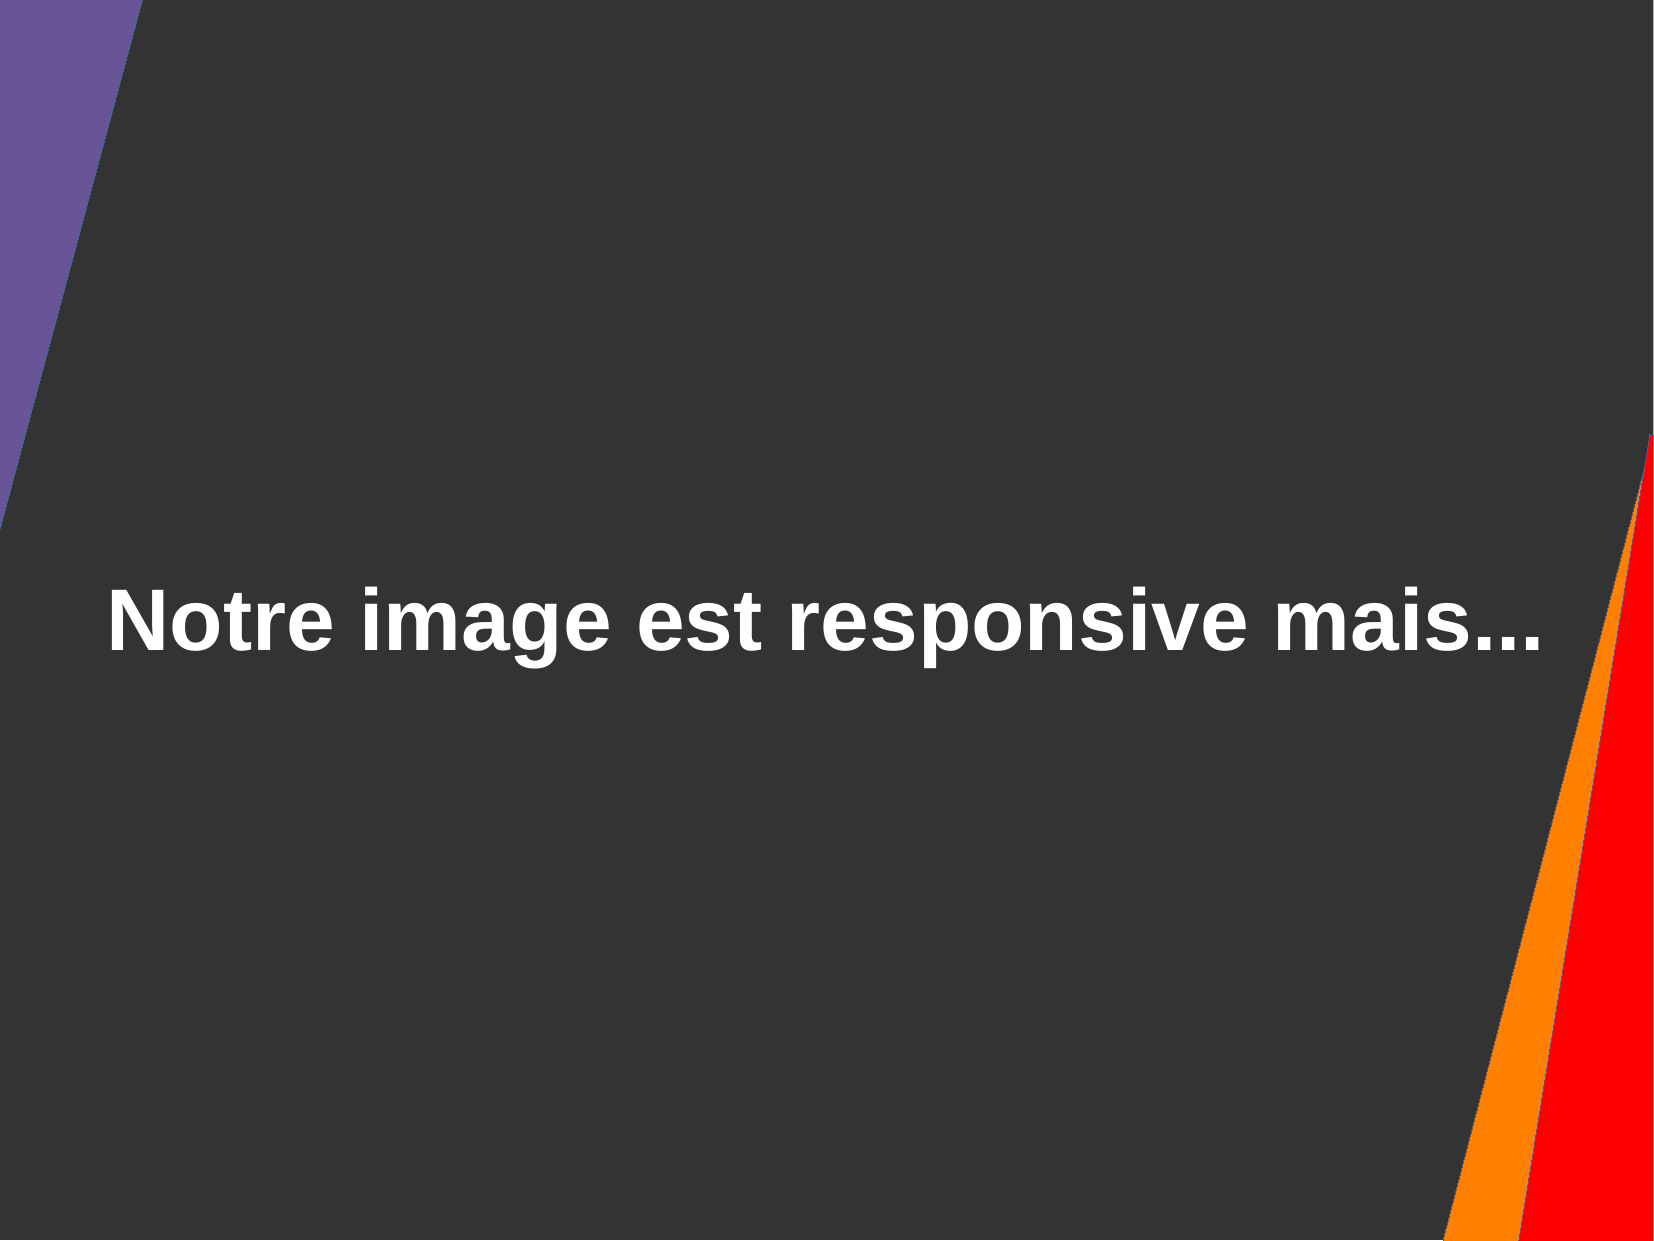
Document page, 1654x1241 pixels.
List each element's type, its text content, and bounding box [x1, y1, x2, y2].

title Notre image est responsive mais... [31, 571, 1622, 702]
text_box [1442, 434, 1654, 1241]
text_box [0, 0, 143, 529]
